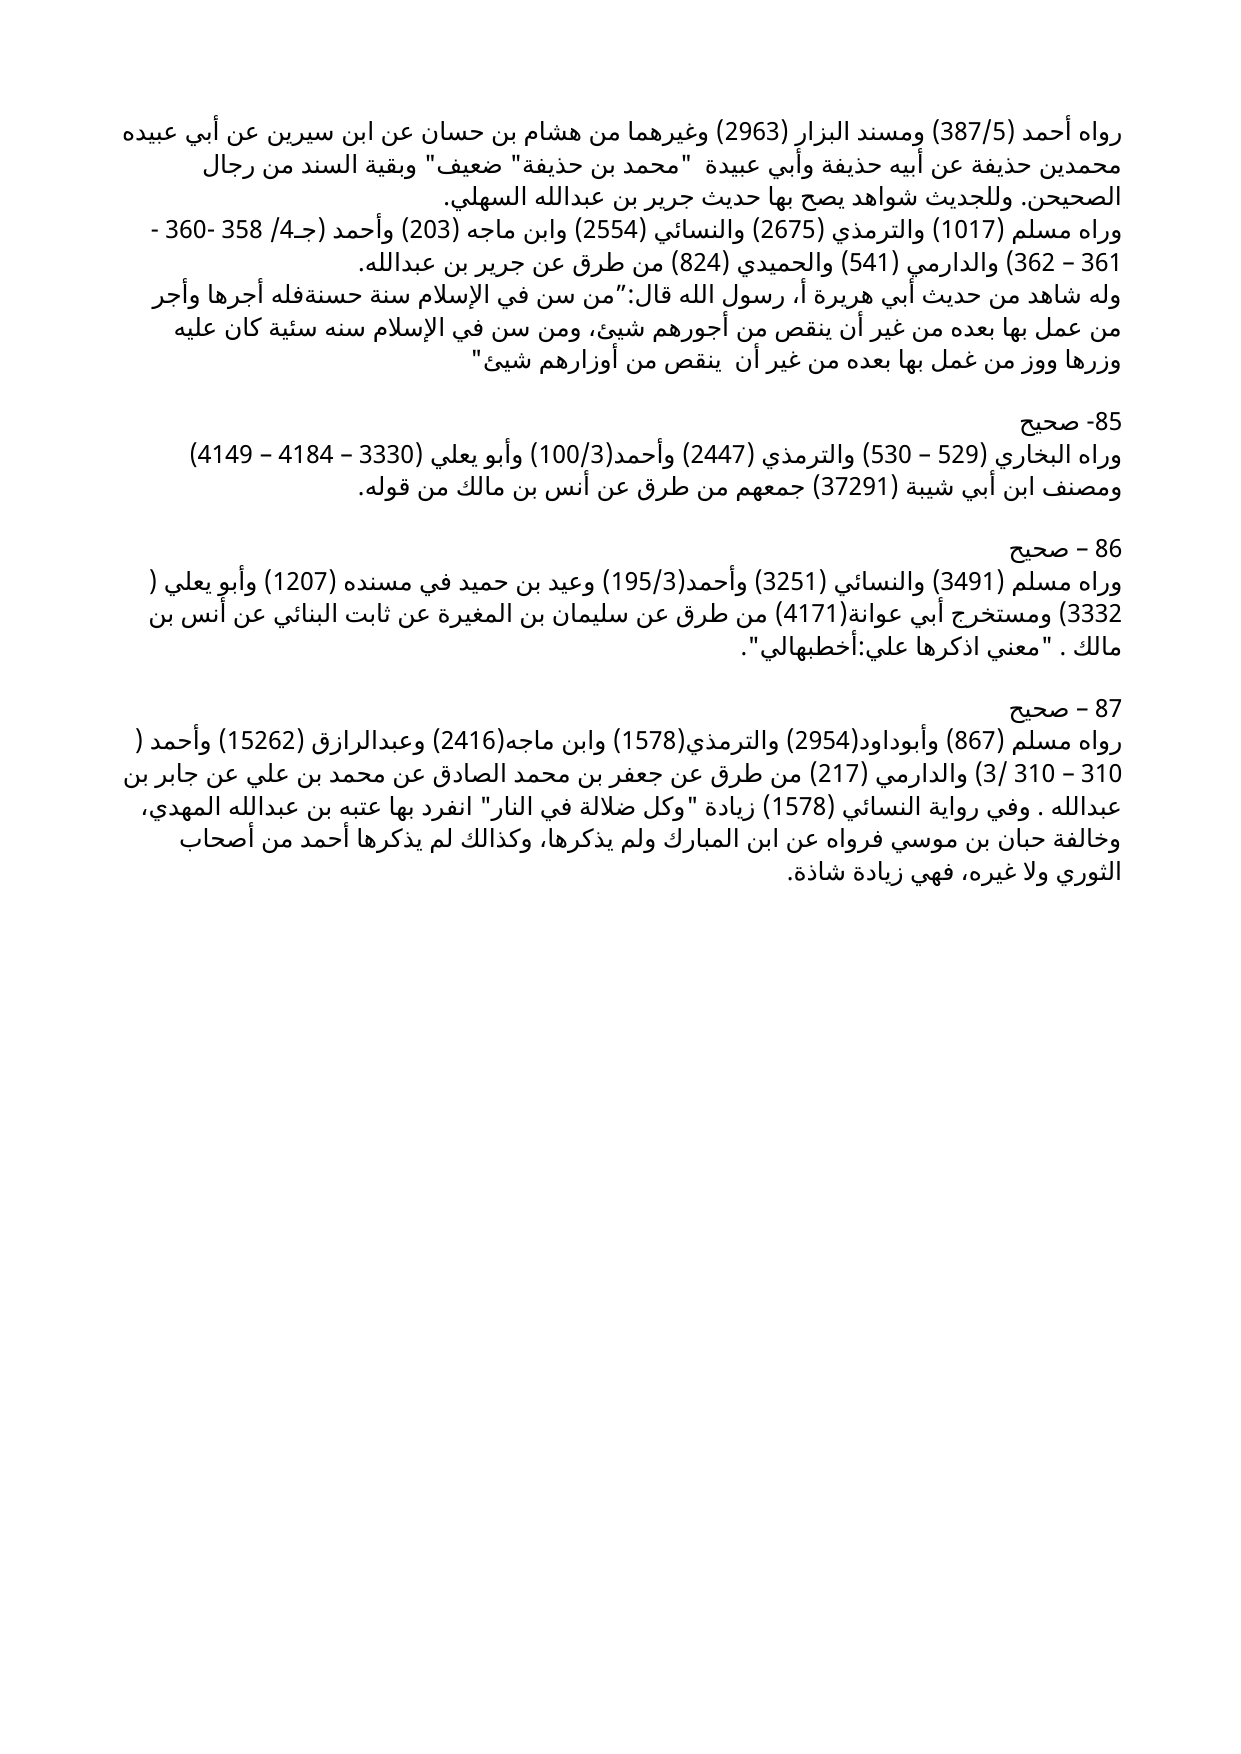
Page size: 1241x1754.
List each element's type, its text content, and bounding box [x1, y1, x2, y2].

text وراه مسلم (3491) والنسائي (3251) وأحمد(195/3) وعيد بن حميد في مسنده (1207) وأبو يعلي (3332) ومستخرج أبي عوانة(4171) من طرق عن سليمان بن المغيرة عن ثابت البنائي عن أنس بن مالك . "معني اذكرها علي:أخطبهالي". [118, 568, 1122, 666]
text وله شاهد من حديث أبي هريرة أ، رسول الله قال:”من سن في الإسلام سنة حسنةفله أجرها وأجر من عمل بها بعده من غير أن ينقص من أجورهم شيئ، ومن سن في الإسلام سنه سئية كان عليه وزرها ووز من غمل بها بعده من غير أن ينقص من أوزارهم شيئ" [118, 281, 1122, 379]
text 85- صحيح [118, 408, 1122, 441]
text رواه أحمد (387/5) ومسند البزار (2963) وغيرهما من هشام بن حسان عن ابن سيرين عن أبي عبيده محمدين حذيفة عن أبيه حذيفة وأبي عبيدة "محمد بن حذيفة" ضعيف" وبقية السند من رجال الصحيحن. وللجديث شواهد يصح بها حديث جرير بن عبدالله السهلي. [118, 118, 1122, 216]
text 86 – صحيح [118, 535, 1122, 568]
text رواه مسلم (867) وأبوداود(2954) والترمذي(1578) وابن ماجه(2416) وعبدالرازق (15262) وأحمد (310 – 310 /3) والدارمي (217) من طرق عن جعفر بن محمد الصادق عن محمد بن علي عن جابر بن عبدالله . وفي رواية النسائي (1578) زيادة "وكل ضلالة في النار" انفرد بها عتبه بن عبدالله المهدي، وخالفة حبان بن موسي فرواه عن ابن المبارك ولم يذكرها، وكذالك لم يذكرها أحمد من أصحاب الثوري ولا غيره، فهي زيادة شاذة. [118, 727, 1122, 890]
text وراه مسلم (1017) والترمذي (2675) والنسائي (2554) وابن ماجه (203) وأحمد (جـ4/ 358 -360 -361 – 362) والدارمي (541) والحميدي (824) من طرق عن جرير بن عبدالله. [118, 216, 1122, 281]
text 87 – صحيح [118, 695, 1122, 727]
text وراه البخاري (529 – 530) والترمذي (2447) وأحمد(100/3) وأبو يعلي (3330 – 4184 – 4149) ومصنف ابن أبي شيبة (37291) جمعهم من طرق عن أنس بن مالك من قوله. [118, 441, 1122, 506]
